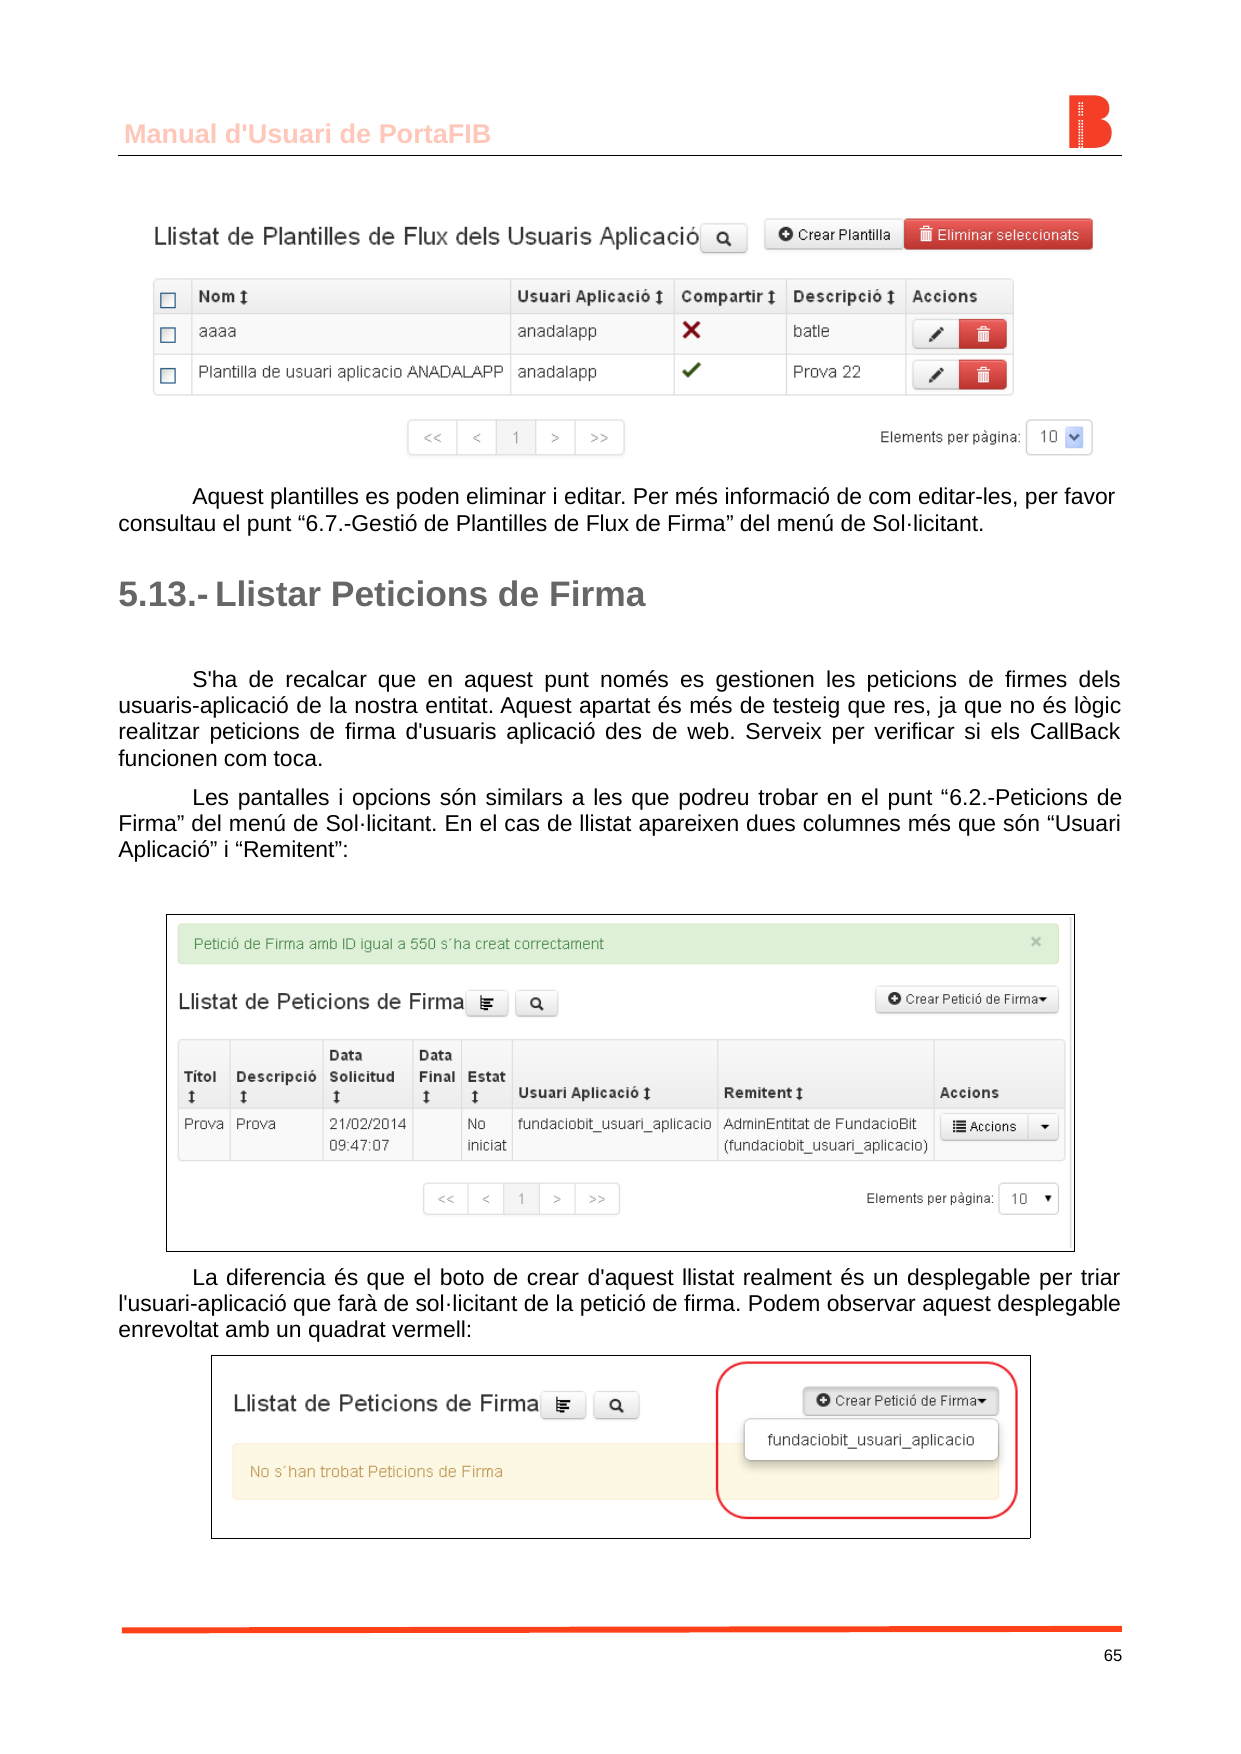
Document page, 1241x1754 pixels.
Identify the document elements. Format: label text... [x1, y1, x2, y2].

text S'ha de recalcar que en aquest punt només es gestionen les peticions de firmes dels usuaris-aplicació de la nostra entitat. Aquest apartat és més de testeig que res, ja que no és lògic realitzar peticions de firma d'usuaris aplicació des de web. Serveix per verificar si els CallBack funcionen com toca. [118, 666, 1122, 771]
picture [1063, 94, 1117, 150]
picture [213, 1358, 1027, 1535]
text La diferencia és que el boto de crear d'aquest llistat realment és un desplegable per triar l'usuari-aplicació que farà de sol·licitant de la petició de firma. Podem observar aquest desplegable enrevoltat amb un quadrat vermell: [118, 1263, 1122, 1342]
text Les pantalles i opcions són similars a les que podreu trobar en el punt “6.2.-Peticions de Firma” del menú de Sol·licitant. En el cas de llistat apareixen dues columnes més que són “Usuari Aplicació” i “Remitent”: [118, 783, 1122, 863]
subtitle Llistar Peticions de Firma [118, 573, 1122, 614]
picture [141, 215, 1100, 471]
picture [168, 917, 1072, 1248]
text Aquest plantilles es poden eliminar i editar. Per més informació de com editar-les, per favor consultau el punt “6.7.-Gestió de Plantilles de Flux de Firma” del menú de Sol·licitant. [118, 483, 1122, 536]
